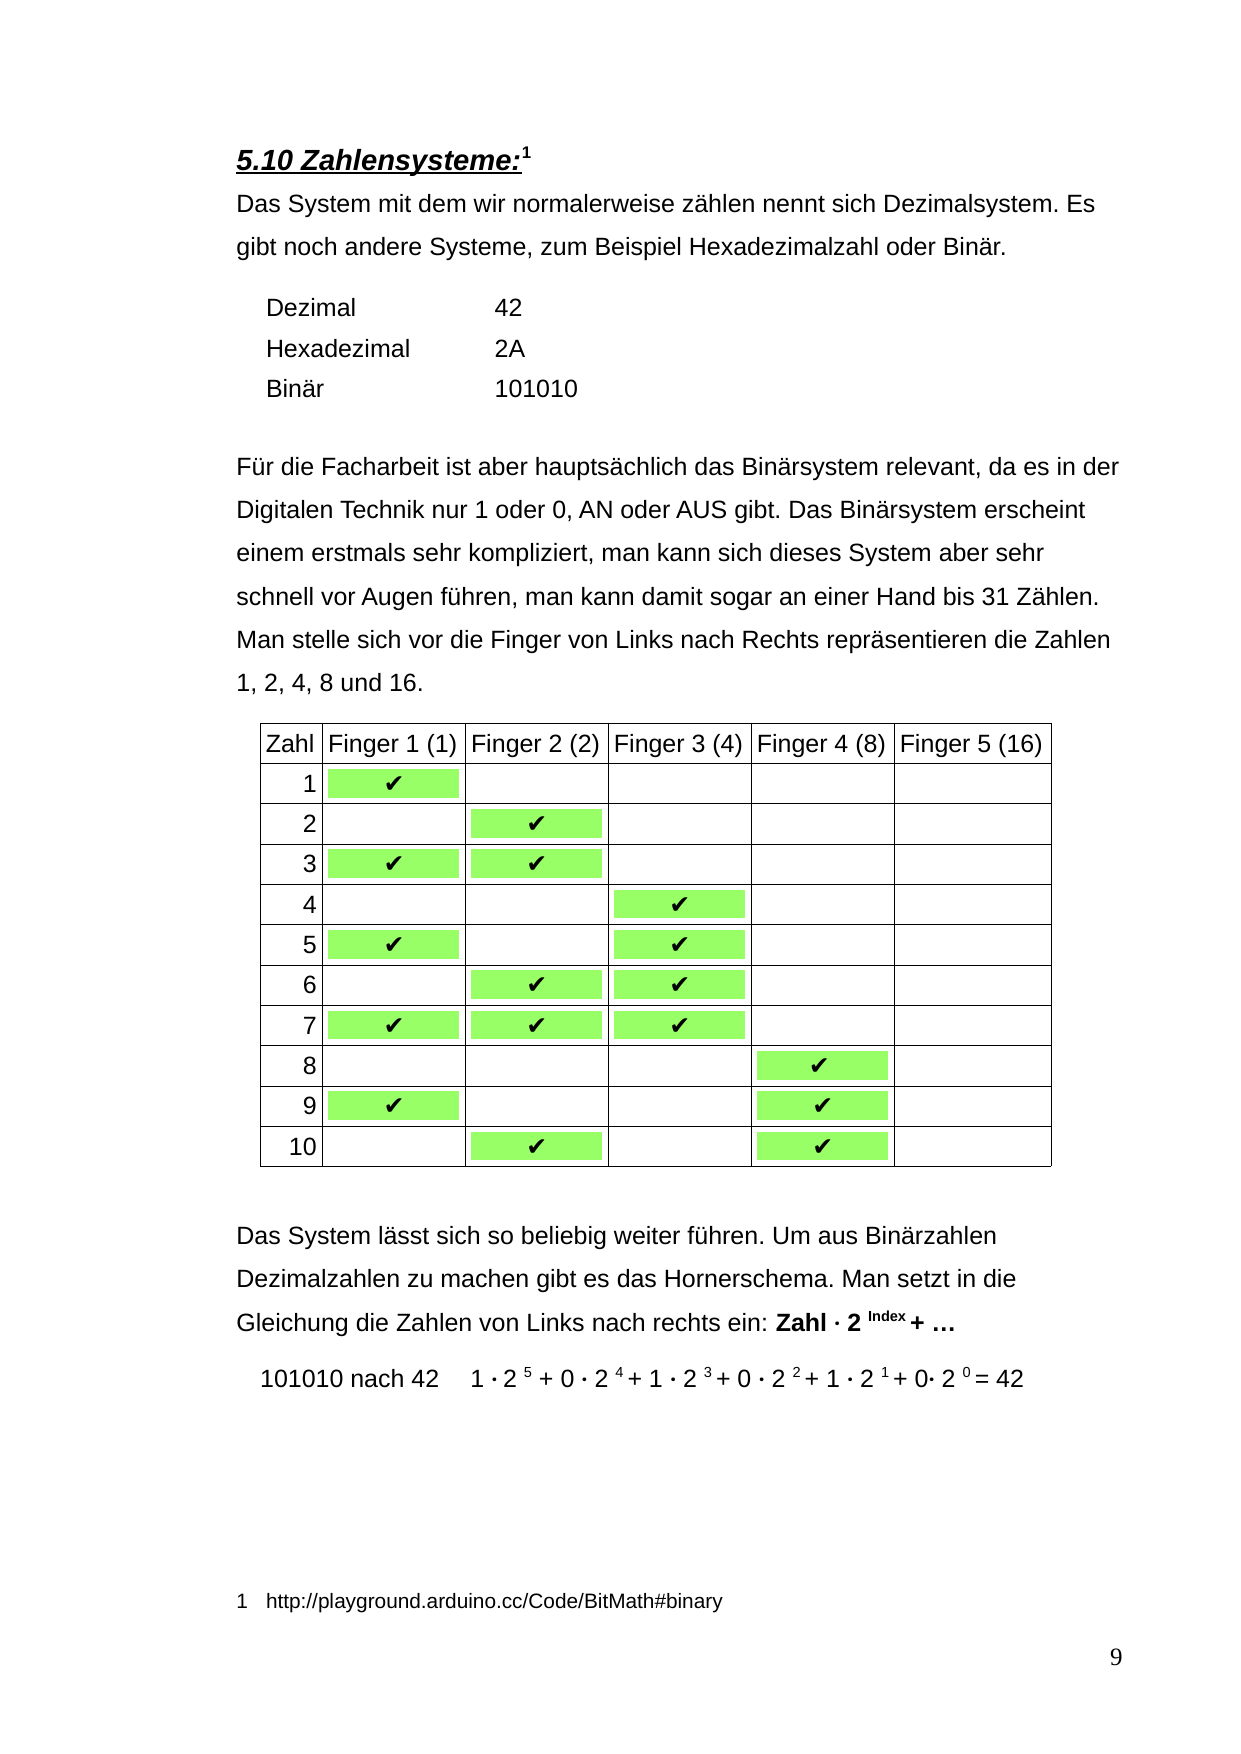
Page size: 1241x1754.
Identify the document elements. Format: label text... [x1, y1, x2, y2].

table_cell 10 [261, 1127, 322, 1166]
table_cell [895, 966, 1051, 1005]
table_cell [895, 804, 1051, 844]
table_cell ✔ [466, 1006, 608, 1045]
table_cell [609, 1046, 751, 1086]
table_header 1 · 2 5 + 0 · 2 4 + 1 · 2 3 + 0 · 2 2 + 1 · 2 1 + 0· 2 0 = 42 [470, 1364, 1108, 1394]
table_cell [323, 1127, 465, 1166]
table_cell [895, 1046, 1051, 1086]
table_cell [752, 966, 894, 1005]
table_cell ✔ [609, 925, 751, 964]
table_header Dezimal [260, 287, 488, 328]
table_cell 9 [261, 1087, 322, 1126]
table_header 101010 nach 42 [260, 1364, 470, 1394]
table_cell [323, 966, 465, 1005]
table_cell ✔ [323, 764, 465, 803]
table_cell [609, 845, 751, 884]
table_cell 8 [261, 1046, 322, 1086]
table_cell 2A [488, 328, 1101, 368]
table_cell [895, 845, 1051, 884]
table_cell 3 [261, 845, 322, 884]
table_cell [895, 1127, 1051, 1166]
table_cell [895, 764, 1051, 803]
table_header 42 [488, 287, 1101, 328]
table_cell ✔ [323, 1006, 465, 1045]
table_cell ✔ [466, 845, 608, 884]
table_cell ✔ [466, 1127, 608, 1166]
table_cell 4 [261, 885, 322, 924]
table_cell Binär [260, 369, 488, 409]
table_cell [466, 764, 608, 803]
table_header Finger 5 (16) [895, 724, 1051, 763]
table_cell 1 [261, 764, 322, 803]
table_header Finger 4 (8) [752, 724, 894, 763]
table_cell [609, 1127, 751, 1166]
table_cell ✔ [609, 966, 751, 1005]
table_header Finger 2 (2) [466, 724, 608, 763]
table_cell [466, 925, 608, 964]
table_header Finger 3 (4) [609, 724, 751, 763]
table_cell [466, 1046, 608, 1086]
table_cell ✔ [466, 966, 608, 1005]
table_cell ✔ [609, 1006, 751, 1045]
table_cell [466, 885, 608, 924]
text Das System lässt sich so beliebig weiter führen. Um aus Binärzahlen Dezimalzahlen zu machen gibt es das Hornerschema. Man setzt in die Gleichung die Zahlen von Links nach rechts ein: Zahl · 2 Index + … [236, 1221, 1122, 1338]
table_cell [752, 925, 894, 964]
table_cell [323, 1046, 465, 1086]
text Für die Facharbeit ist aber hauptsächlich das Binärsystem relevant, da es in der Digitalen Technik nur 1 oder 0, AN oder AUS gibt. Das Binärsystem erscheint einem erstmals sehr kompliziert, man kann sich dieses System aber sehr schnell vor Augen führen, man kann damit sogar an einer Hand bis 31 Zählen. Man stelle sich vor die Finger von Links nach Rechts repräsentieren die Zahlen 1, 2, 4, 8 und 16. [236, 452, 1122, 697]
table_cell ✔ [752, 1046, 894, 1086]
table_header Zahl [261, 724, 322, 763]
text Das System mit dem wir normalerweise zählen nennt sich Dezimalsystem. Es gibt noch andere Systeme, zum Beispiel Hexadezimalzahl oder Binär. [236, 189, 1122, 261]
table_cell ✔ [323, 925, 465, 964]
table_cell [895, 925, 1051, 964]
table_cell ✔ [323, 1087, 465, 1126]
table_cell [609, 1087, 751, 1126]
table_cell [752, 804, 894, 844]
table_cell [752, 764, 894, 803]
table_cell ✔ [609, 885, 751, 924]
table_cell 6 [261, 966, 322, 1005]
table_cell ✔ [323, 845, 465, 884]
table_cell Hexadezimal [260, 328, 488, 368]
table_cell [752, 885, 894, 924]
table_cell [323, 885, 465, 924]
table_cell [752, 845, 894, 884]
table_cell 2 [261, 804, 322, 844]
table_cell [895, 1087, 1051, 1126]
table_header Finger 1 (1) [323, 724, 465, 763]
table_cell 101010 [488, 369, 1101, 409]
table_cell [752, 1006, 894, 1045]
table_cell [895, 1006, 1051, 1045]
table_cell ✔ [752, 1087, 894, 1126]
table_cell 5 [261, 925, 322, 964]
table_cell [609, 804, 751, 844]
table_cell [323, 804, 465, 844]
table_cell ✔ [466, 804, 608, 844]
table_cell ✔ [752, 1127, 894, 1166]
table_cell [895, 885, 1051, 924]
text http://playground.arduino.cc/Code/BitMath#binary [236, 1589, 1122, 1613]
table_cell [609, 764, 751, 803]
table_cell 7 [261, 1006, 322, 1045]
subtitle 5.10 Zahlensysteme: [236, 143, 1122, 177]
table_cell [466, 1087, 608, 1126]
